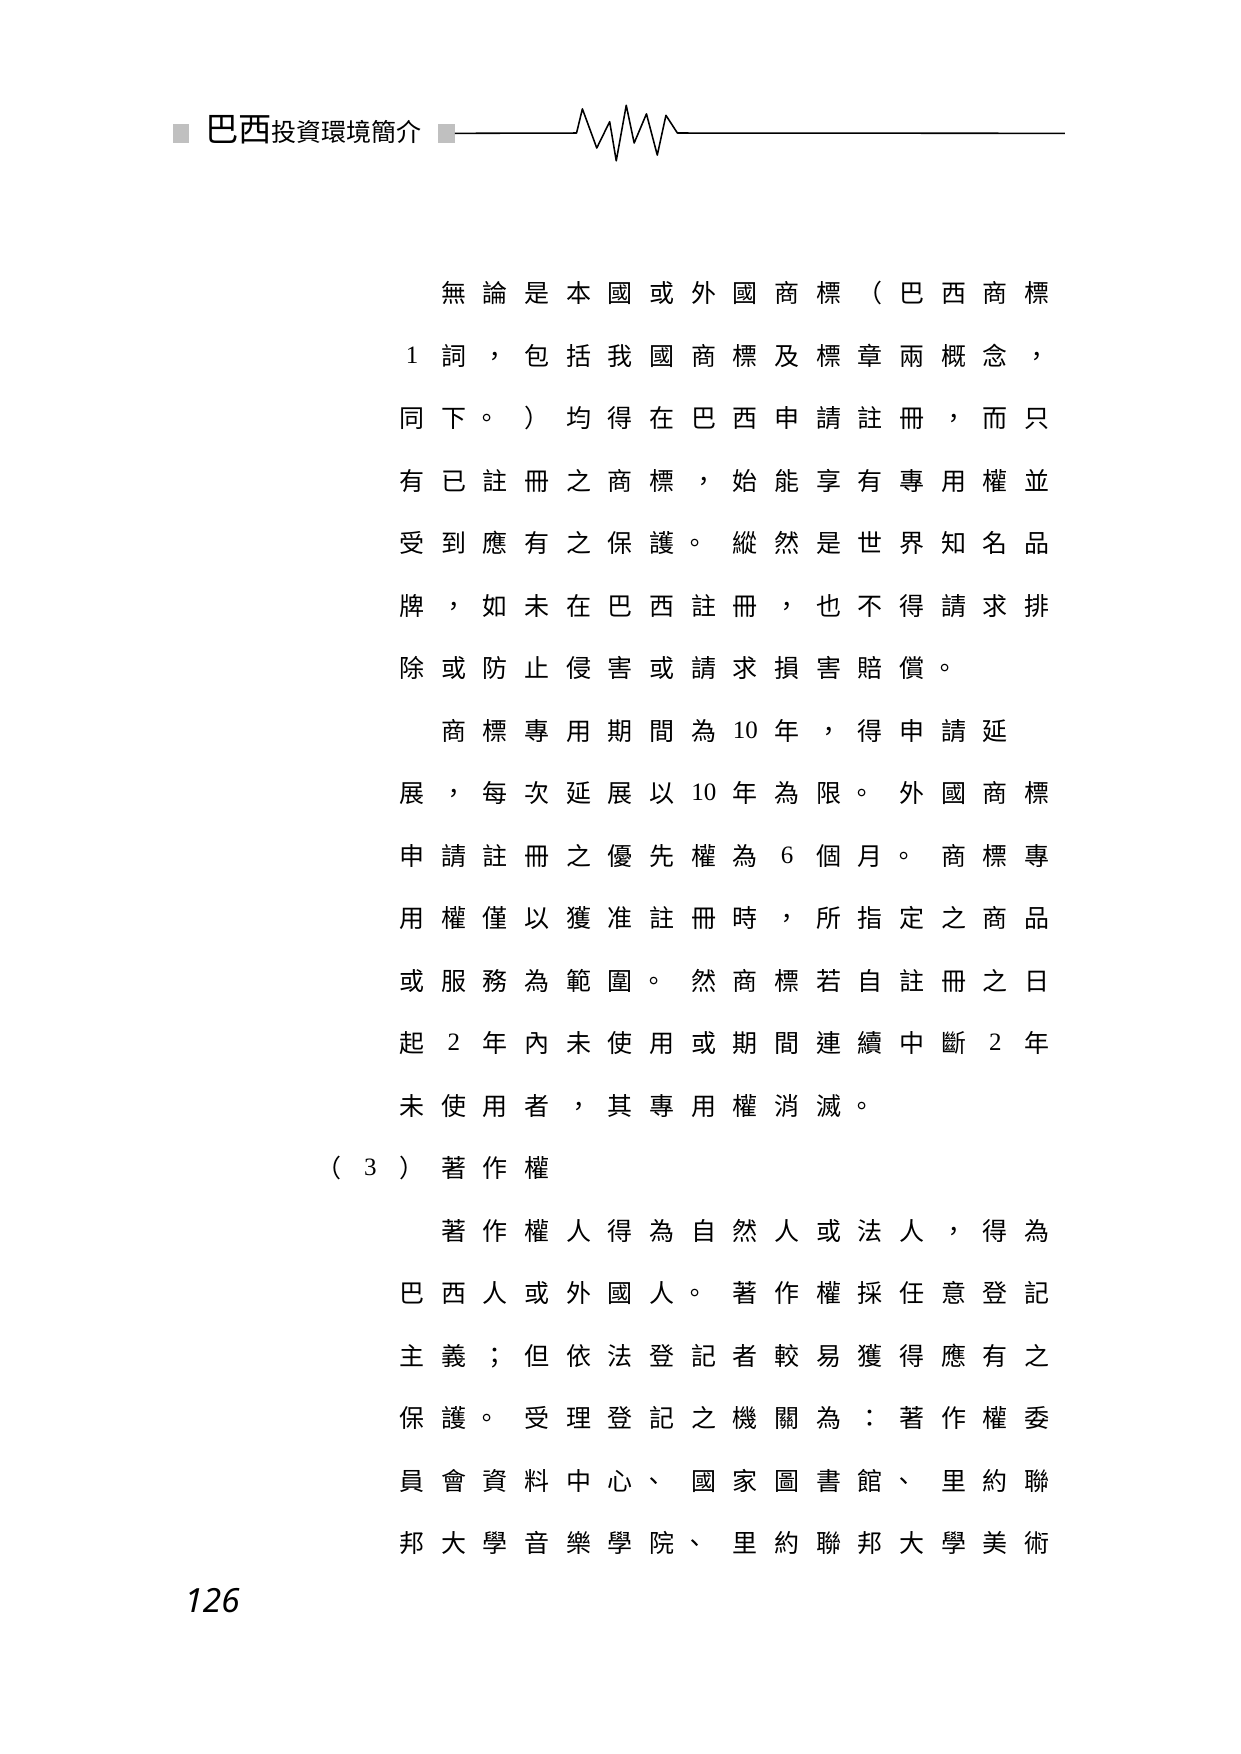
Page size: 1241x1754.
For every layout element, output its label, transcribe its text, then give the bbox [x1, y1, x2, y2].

text 無論是本國或外國商標（巴西商標1詞，包括我國商標及標章兩概念，同下。）均得在巴西申請註冊，而只有已註冊之商標，始能享有專用權並受到應有之保護。縱然是世界知名品牌，如未在巴西註冊，也不得請求排除或防止侵害或請求損害賠償。 [367, 250, 1058, 688]
text 著作權人得為自然人或法人，得為巴西人或外國人。著作權採任意登記主義；但依法登記者較易獲得應有之保護。受理登記之機關為：著作權委員會資料中心、國家圖書館、里約聯邦大學音樂學院、里約聯邦大學美術 [367, 1188, 1058, 1563]
text （3）著作權 [306, 1125, 1058, 1188]
text 商標專用期間為10年，得申請延展，每次延展以10年為限。外國商標申請註冊之優先權為6個月。商標專用權僅以獲准註冊時，所指定之商品或服務為範圍。然商標若自註冊之日起2年內未使用或期間連續中斷2年未使用者，其專用權消滅。 [367, 688, 1058, 1125]
